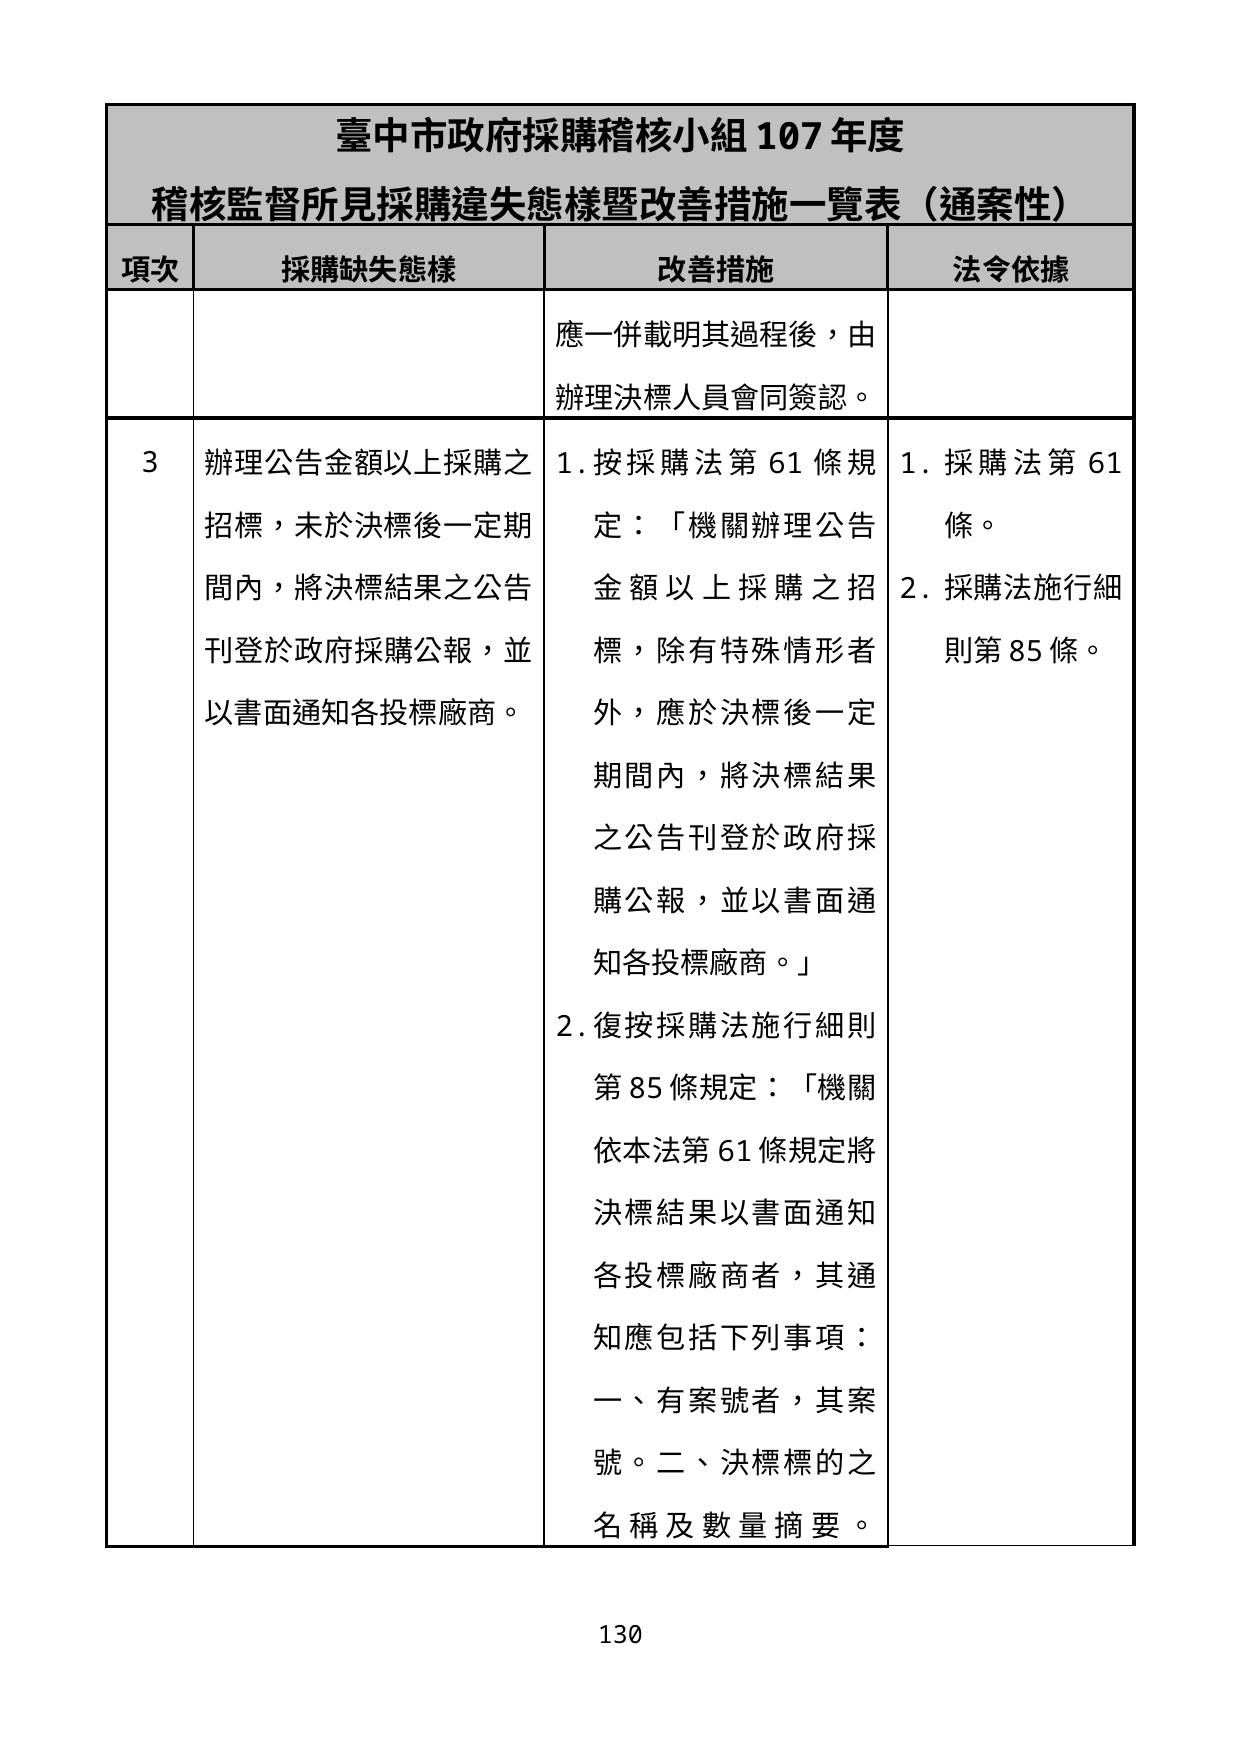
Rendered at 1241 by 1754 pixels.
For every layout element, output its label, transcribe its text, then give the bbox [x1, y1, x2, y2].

table_cell [194, 291, 543, 416]
table_cell 3 [108, 420, 193, 1544]
table_cell 改善措施 [546, 226, 886, 288]
table_cell 項次 [108, 226, 192, 288]
table_cell 應一併載明其過程後，由辦理決標人員會同簽認。 [545, 291, 887, 416]
table_cell 按採購法第61條規定：「機關辦理公告金額以上採購之招標，除有特殊情形者外，應於決標後一定期間內，將決標結果之公告刊登於政府採購公報，並以書面通知各投標廠商。」 復按採購法施行細則第85條規定：「機關依本法第61條規定將決標結果以書面通知各投標廠商者，其通知應包括下列事項：一、有案號者，其案號。二、決標標的之名稱及數量摘要。 [545, 420, 887, 1544]
table_cell 採購法第61條。 採購法施行細則第85條。 [889, 420, 1132, 1544]
table_header 臺中市政府採購稽核小組107年度 稽核監督所見採購違失態樣暨改善措施一覽表（通案性） [108, 106, 1132, 223]
table_cell 法令依據 [889, 226, 1132, 288]
table_cell 辦理公告金額以上採購之招標，未於決標後一定期間內，將決標結果之公告刊登於政府採購公報，並以書面通知各投標廠商。 [194, 420, 543, 1544]
table_cell [889, 291, 1132, 416]
table_cell [108, 291, 193, 416]
table_cell 採購缺失態樣 [195, 226, 543, 288]
